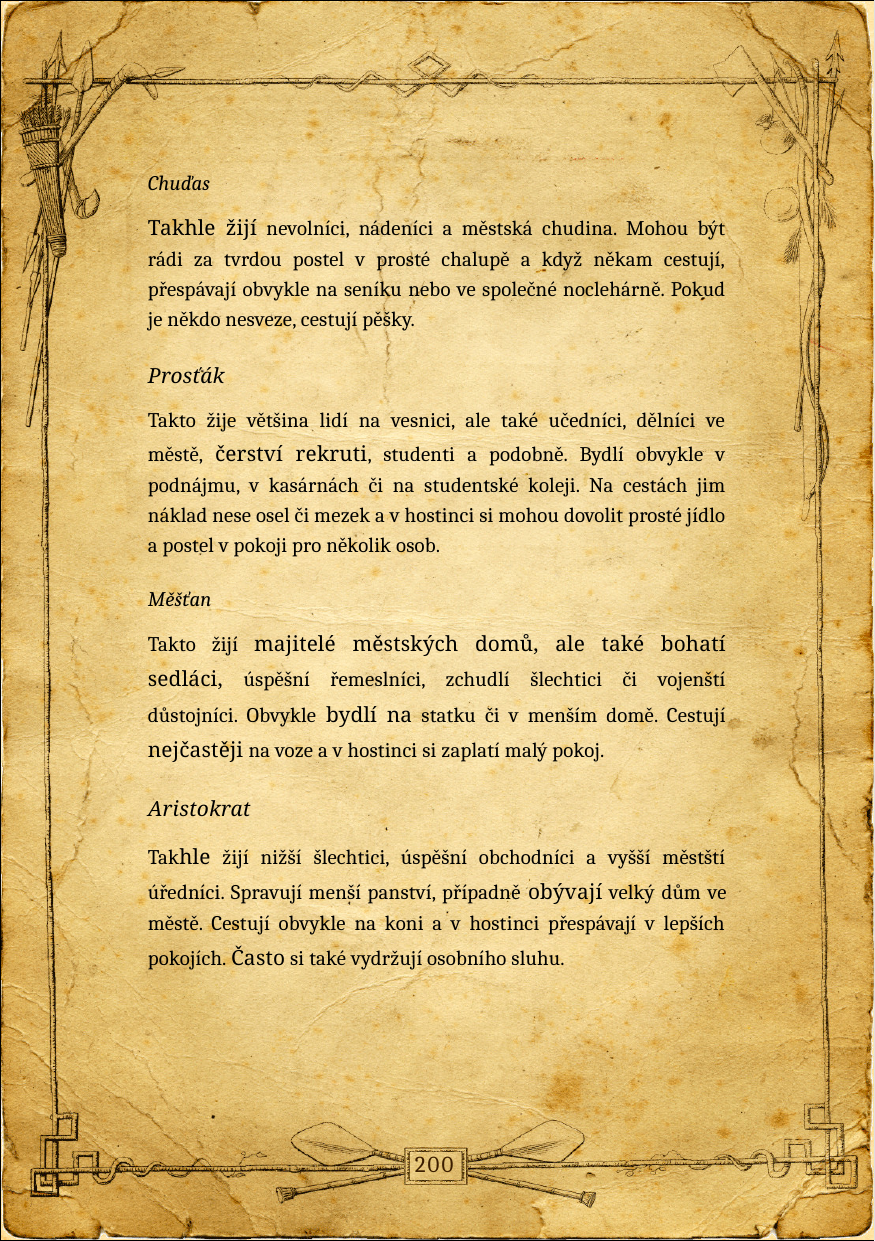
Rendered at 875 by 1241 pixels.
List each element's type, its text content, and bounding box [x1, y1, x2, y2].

picture [1, 1, 874, 1240]
text Takhle žijí nevolníci, nádeníci a městská chudina. Mohou být rádi za tvrdou postel v prosté chalupě a když někam cestují, přespávají obvykle na seníku nebo ve společné noclehárně. Pokud je někdo nesveze, cestují pěšky. [148, 213, 726, 332]
text Takto žijí majitelé městských domů, ale také bohatí sedláci, úspěšní řemeslníci, zchudlí šlechtici či vojenští důstojníci. Obvykle bydlí na statku či v menším domě. Cestují nejčastěji na voze a v hostinci si zaplatí malý pokoj. [148, 629, 726, 764]
text Takhle žijí nižší šlechtici, úspěšní obchodníci a vyšší městští úředníci. Spravují menší panství, případně obývají velký dům ve městě. Cestují obvykle na koni a v hostinci přespávají v lepších pokojích. Často si také vydržují osobního sluhu. [148, 842, 726, 971]
text Prosťák [148, 361, 726, 389]
text Aristokrat [148, 794, 726, 823]
text Takto žije většina lidí na vesnici, ale také učedníci, dělníci ve městě, čerství rekruti, studenti a podobně. Bydlí obvykle v podnájmu, v kasárnách či na studentské koleji. Na cestách jim náklad nese osel či mezek a v hostinci si mohou dovolit prosté jídlo a postel v pokoji pro několik osob. [148, 408, 726, 558]
text Chuďas [148, 172, 726, 196]
text Měšťan [148, 587, 726, 611]
